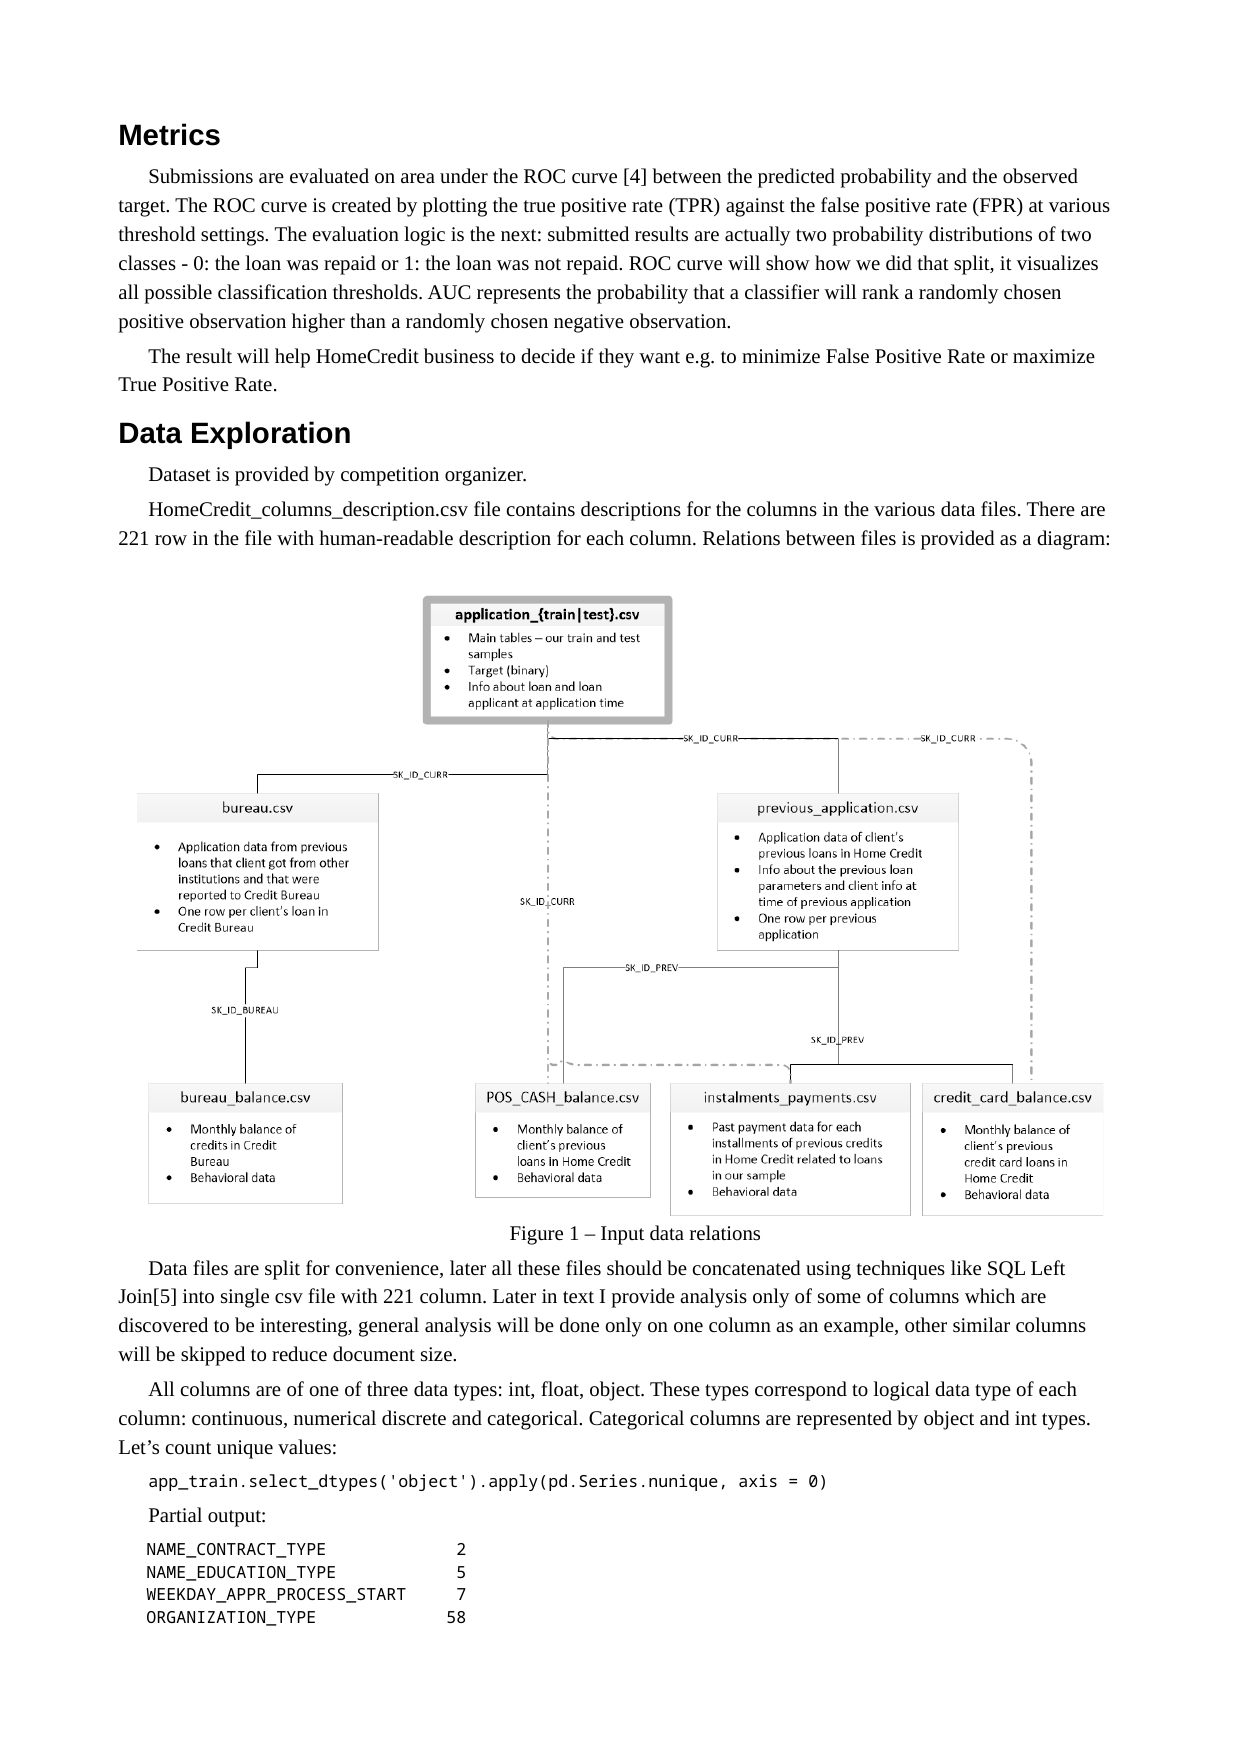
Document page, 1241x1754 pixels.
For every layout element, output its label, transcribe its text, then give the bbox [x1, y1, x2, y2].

text Submissions are evaluated on area under the ROC curve [4] between the predicted probability and the observed target. The ROC curve is created by plotting the true positive rate (TPR) against the false positive rate (FPR) at various threshold settings. The evaluation logic is the next: submitted results are actually two probability distributions of two classes - 0: the loan was repaid or 1: the loan was not repaid. ROC curve will show how we did that split, it visualizes all possible classification thresholds. AUC represents the probability that a classifier will rank a randomly chosen positive observation higher than a randomly chosen negative observation. [118, 164, 1122, 333]
text All columns are of one of three data types: int, float, object. These types correspond to logical data type of each column: continuous, numerical discrete and categorical. Categorical columns are represented by object and int types. Let’s count unique values: [118, 1377, 1122, 1459]
text NAME_CONTRACT_TYPE 2 [118, 1538, 1122, 1560]
text WEEKDAY_APPR_PROCESS_START 7 [118, 1583, 1122, 1606]
text HomeCredit_columns_description.csv file contains descriptions for the columns in the various data files. There are 221 row in the file with human-readable description for each column. Relations between files is provided as a diagram: [118, 497, 1122, 550]
subtitle Data Exploration [118, 416, 1122, 449]
text Dataset is provided by competition organizer. [118, 462, 1122, 486]
picture [137, 595, 1104, 1216]
subtitle Metrics [118, 118, 1122, 152]
text Partial output: [118, 1503, 1122, 1527]
text Figure 1 – Input data relations [118, 1216, 1122, 1244]
text Data files are split for convenience, later all these files should be concatenated using techniques like SQL Left Join[5] into single csv file with 221 column. Later in text I provide analysis only of some of columns which are discovered to be interesting, general analysis will be done only on one column as an example, other similar columns will be skipped to reduce document size. [118, 1255, 1122, 1366]
text NAME_EDUCATION_TYPE 5 [118, 1560, 1122, 1583]
text app_train.select_dtypes('object').apply(pd.Series.nunique, axis = 0) [118, 1469, 1122, 1492]
text The result will help HomeCredit business to decide if they want e.g. to minimize False Positive Rate or maximize True Positive Rate. [118, 343, 1122, 396]
text ORGANIZATION_TYPE 58 [118, 1606, 1122, 1628]
